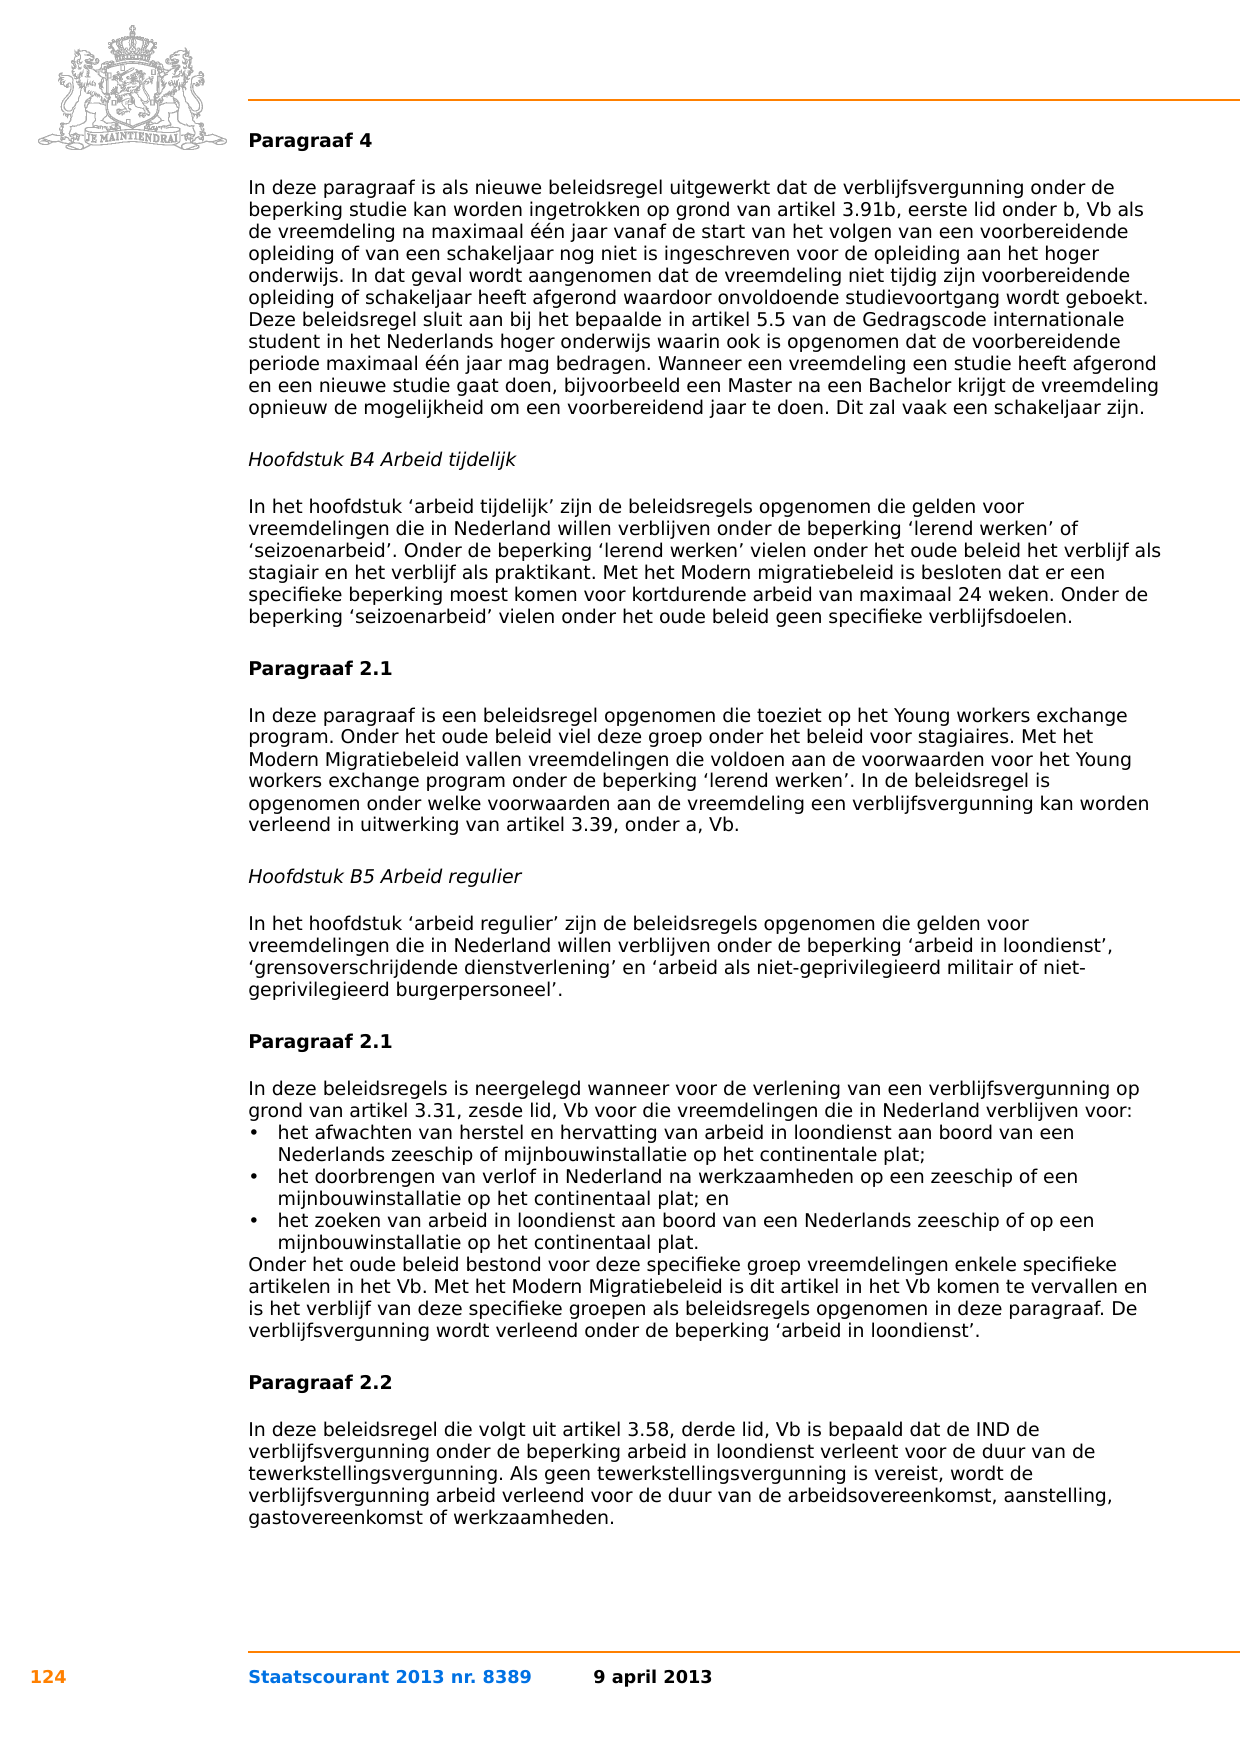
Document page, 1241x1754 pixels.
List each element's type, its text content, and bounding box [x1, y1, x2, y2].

picture [38, 25, 227, 150]
text In deze beleidsregels is neergelegd wanneer voor de verlening van een verblijfsvergunning op grond van artikel 3.31, zesde lid, Vb voor die vreemdelingen die in Nederland verblijven voor: [248, 1078, 1163, 1122]
text In het hoofdstuk ‘arbeid tijdelijk’ zijn de beleidsregels opgenomen die gelden voor vreemdelingen die in Nederland willen verblijven onder de beperking ‘lerend werken’ of ‘seizoenarbeid’. Onder de beperking ‘lerend werken’ vielen onder het oude beleid het verblijf als stagiair en het verblijf als praktikant. Met het Modern migratiebeleid is besloten dat er een specifieke beperking moest komen voor kortdurende arbeid van maximaal 24 weken. Onder de beperking ‘seizoenarbeid’ vielen onder het oude beleid geen specifieke verblijfsdoelen. [248, 496, 1163, 627]
text In deze beleidsregel die volgt uit artikel 3.58, derde lid, Vb is bepaald dat de IND de verblijfsvergunning onder de beperking arbeid in loondienst verleent voor de duur van de tewerkstellingsvergunning. Als geen tewerkstellingsvergunning is vereist, wordt de verblijfsvergunning arbeid verleend voor de duur van de arbeidsovereenkomst, aanstelling, gastovereenkomst of werkzaamheden. [248, 1419, 1163, 1529]
text • het zoeken van arbeid in loondienst aan boord van een Nederlands zeeschip of op een mijnbouwinstallatie op het continentaal plat. [248, 1210, 1163, 1254]
text In deze paragraaf is als nieuwe beleidsregel uitgewerkt dat de verblijfsvergunning onder de beperking studie kan worden ingetrokken op grond van artikel 3.91b, eerste lid onder b, Vb als de vreemdeling na maximaal één jaar vanaf de start van het volgen van een voorbereidende opleiding of van een schakeljaar nog niet is ingeschreven voor de opleiding aan het hoger onderwijs. In dat geval wordt aangenomen dat de vreemdeling niet tijdig zijn voorbereidende opleiding of schakeljaar heeft afgerond waardoor onvoldoende studievoortgang wordt geboekt. Deze beleidsregel sluit aan bij het bepaalde in artikel 5.5 van de Gedragscode internationale student in het Nederlands hoger onderwijs waarin ook is opgenomen dat de voorbereidende periode maximaal één jaar mag bedragen. Wanneer een vreemdeling een studie heeft afgerond en een nieuwe studie gaat doen, bijvoorbeeld een Master na een Bachelor krijgt de vreemdeling opnieuw de mogelijkheid om een voorbereidend jaar te doen. Dit zal vaak een schakeljaar zijn. [248, 177, 1163, 419]
text Onder het oude beleid bestond voor deze specifieke groep vreemdelingen enkele specifieke artikelen in het Vb. Met het Modern Migratiebeleid is dit artikel in het Vb komen te vervallen en is het verblijf van deze specifieke groepen als beleidsregels opgenomen in deze paragraaf. De verblijfsvergunning wordt verleend onder de beperking ‘arbeid in loondienst’. [248, 1254, 1163, 1342]
subtitle Hoofdstuk B4 Arbeid tijdelijk [248, 449, 1163, 471]
text In het hoofdstuk ‘arbeid regulier’ zijn de beleidsregels opgenomen die gelden voor vreemdelingen die in Nederland willen verblijven onder de beperking ‘arbeid in loondienst’, ‘grensoverschrijdende dienstverlening’ en ‘arbeid als niet-geprivilegieerd militair of niet-geprivilegieerd burgerpersoneel’. [248, 913, 1163, 1001]
text • het doorbrengen van verlof in Nederland na werkzaamheden op een zeeschip of een mijnbouwinstallatie op het continentaal plat; en [248, 1166, 1163, 1210]
subtitle Paragraaf 4 [248, 130, 1163, 152]
subtitle Paragraaf 2.1 [248, 1031, 1163, 1053]
subtitle Paragraaf 2.2 [248, 1372, 1163, 1394]
text In deze paragraaf is een beleidsregel opgenomen die toeziet op het Young workers exchange program. Onder het oude beleid viel deze groep onder het beleid voor stagiaires. Met het Modern Migratiebeleid vallen vreemdelingen die voldoen aan de voorwaarden voor het Young workers exchange program onder de beperking ‘lerend werken’. In de beleidsregel is opgenomen onder welke voorwaarden aan de vreemdeling een verblijfsvergunning kan worden verleend in uitwerking van artikel 3.39, onder a, Vb. [248, 704, 1163, 836]
subtitle Paragraaf 2.1 [248, 657, 1163, 679]
subtitle Hoofdstuk B5 Arbeid regulier [248, 866, 1163, 888]
text • het afwachten van herstel en hervatting van arbeid in loondienst aan boord van een Nederlands zeeschip of mijnbouwinstallatie op het continentale plat; [248, 1122, 1163, 1166]
